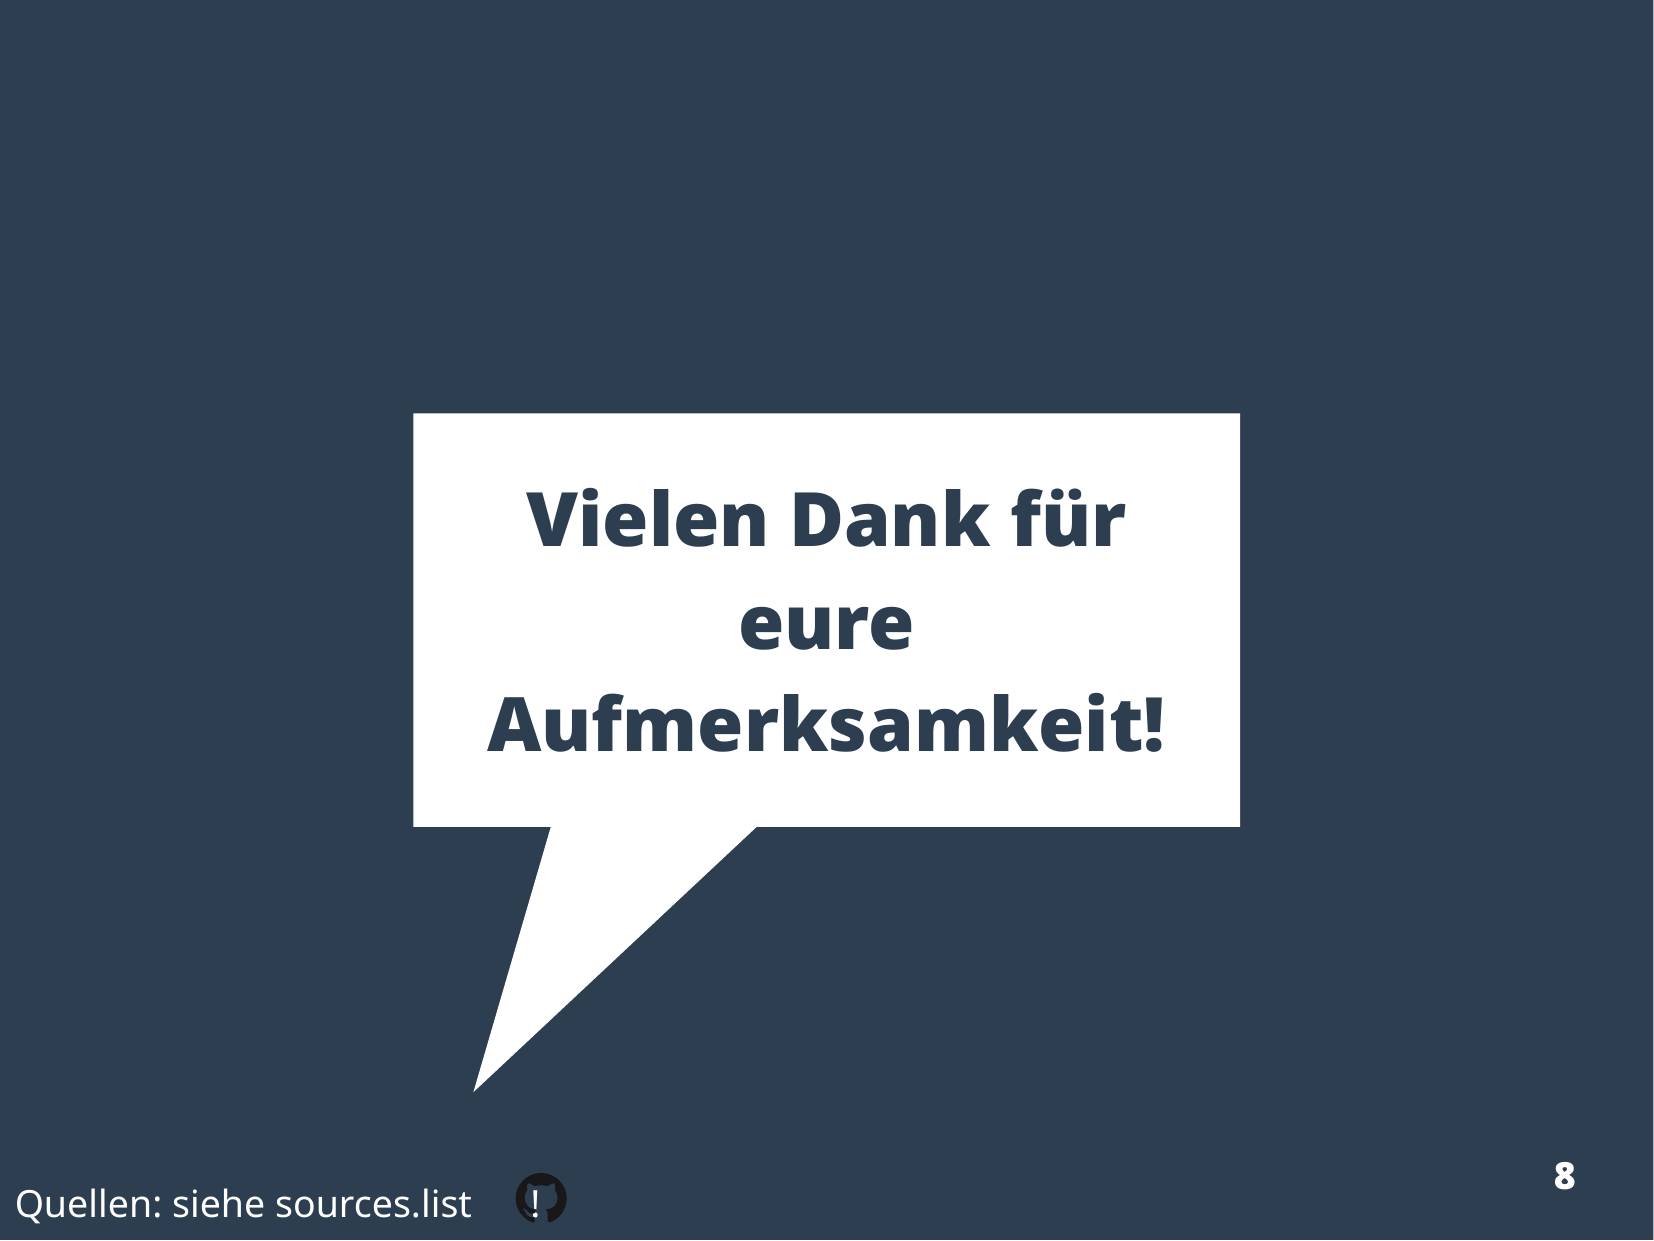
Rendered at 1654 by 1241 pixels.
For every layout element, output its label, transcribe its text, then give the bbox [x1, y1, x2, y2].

picture [512, 1170, 571, 1228]
text_box Quellen: siehe sources.list ! [0, 1170, 609, 1229]
title Vielen Dank für eure Aufmerksamkeit! [442, 442, 1211, 798]
